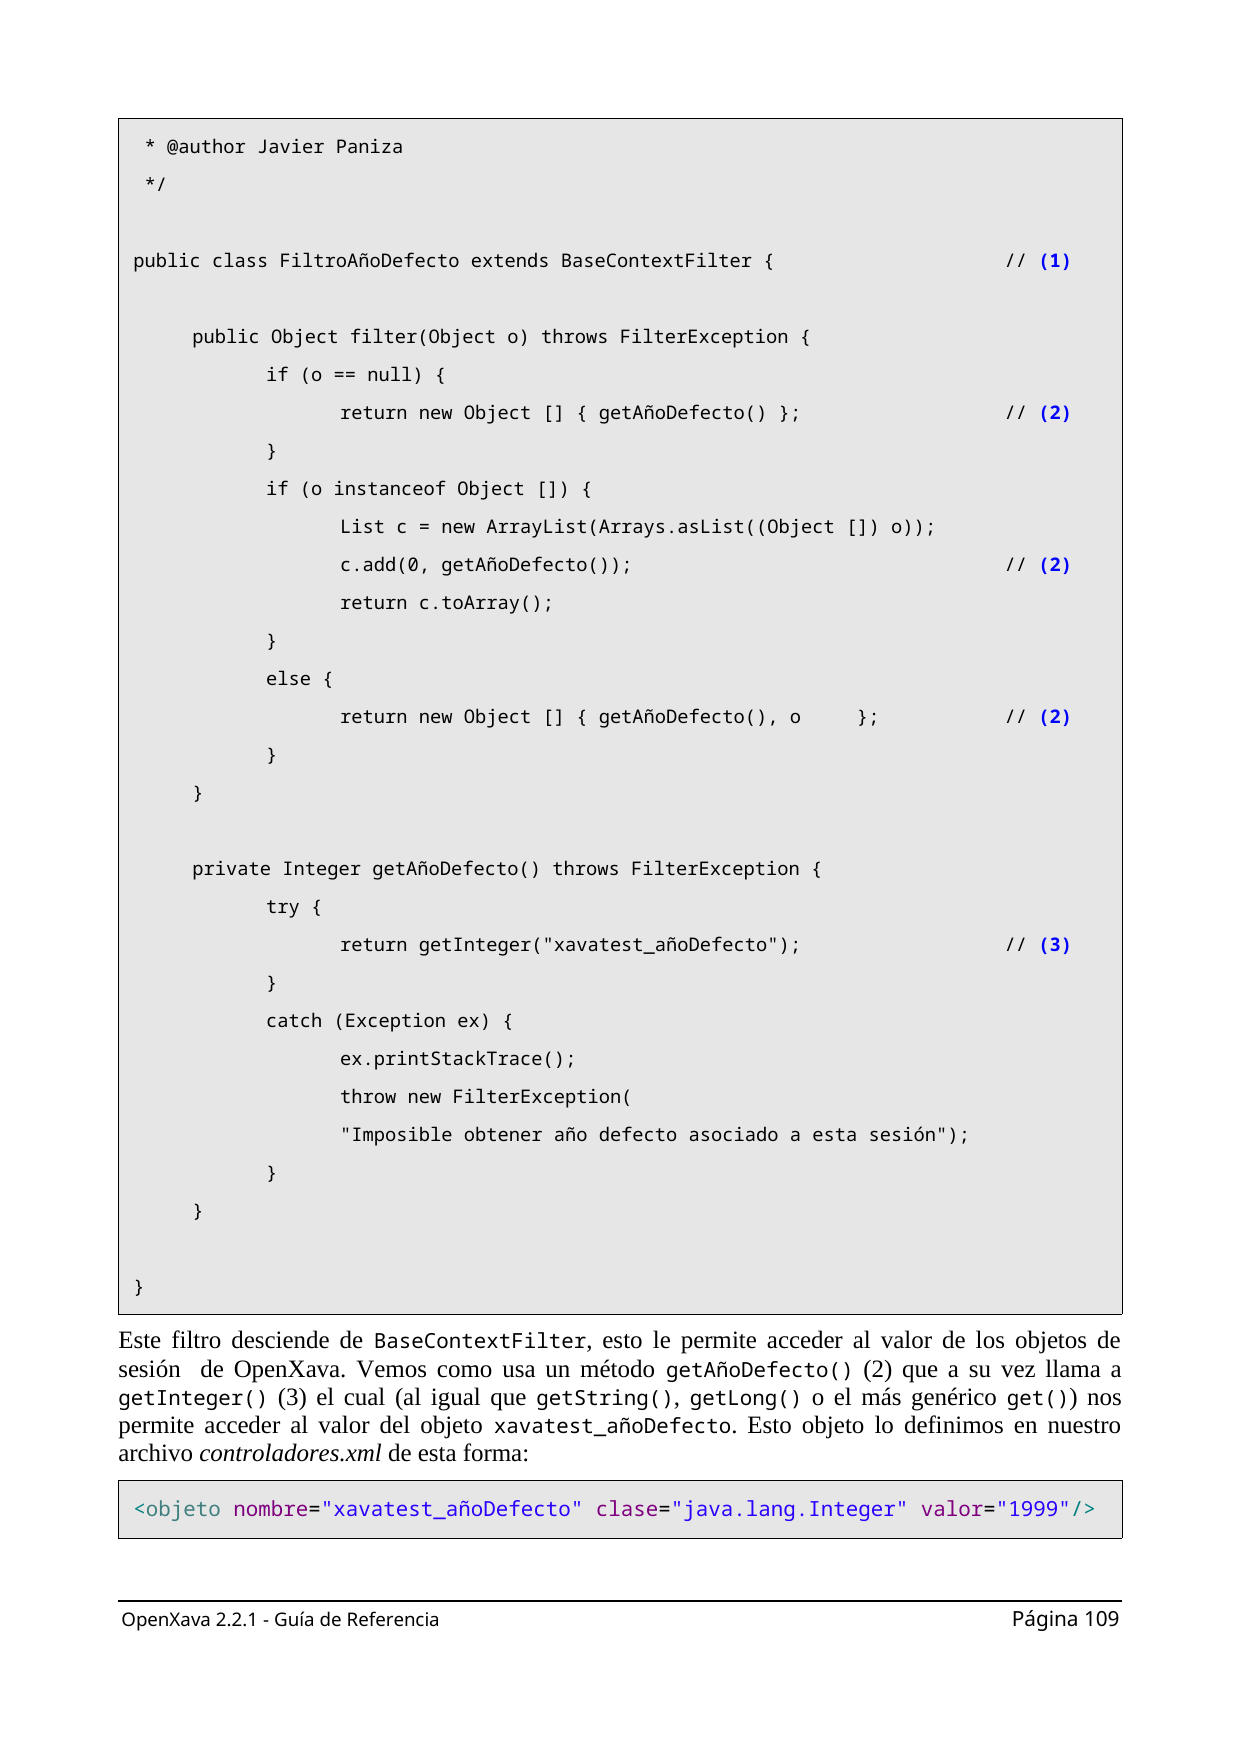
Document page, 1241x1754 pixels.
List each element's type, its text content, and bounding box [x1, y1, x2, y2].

text * @author Javier Paniza [119, 119, 1122, 156]
text if (o == null) { [119, 346, 1122, 384]
text public Object filter(Object o) throws FilterException { [119, 308, 1122, 346]
text } [119, 726, 1122, 764]
text public class FiltroAñoDefecto extends BaseContextFilter { // (1) [119, 232, 1122, 270]
text } [119, 1259, 1122, 1314]
text catch (Exception ex) { [119, 993, 1122, 1031]
text private Integer getAñoDefecto() throws FilterException { [119, 841, 1122, 878]
text } [119, 612, 1122, 650]
text return getInteger("xavatest_añoDefecto"); // (3) [119, 917, 1122, 954]
text c.add(0, getAñoDefecto()); // (2) [119, 536, 1122, 574]
text if (o instanceof Object []) { [119, 460, 1122, 498]
text ex.printStackTrace(); [119, 1031, 1122, 1069]
text return c.toArray(); [119, 574, 1122, 612]
text else { [119, 650, 1122, 688]
text Este filtro desciende de BaseContextFilter, esto le permite acceder al valor de los objetos de sesión de OpenXava. Vemos como usa un método getAñoDefecto() (2) que a su vez llama a getInteger() (3) el cual (al igual que getString(), getLong() o el más genérico get()) nos permite acceder al valor del objeto xavatest_añoDefecto. Esto objeto lo definimos en nuestro archivo controladores.xml de esta forma: [118, 1327, 1122, 1467]
text return new Object [] { getAñoDefecto() }; // (2) [119, 384, 1122, 422]
text try { [119, 878, 1122, 917]
text } [119, 422, 1122, 460]
text throw new FilterException( [119, 1069, 1122, 1107]
text "Imposible obtener año defecto asociado a esta sesión"); [119, 1107, 1122, 1145]
text } [119, 1183, 1122, 1221]
text <objeto nombre="xavatest_añoDefecto" clase="java.lang.Integer" valor="1999"/> [119, 1481, 1122, 1538]
text } [119, 764, 1122, 802]
text List c = new ArrayList(Arrays.asList((Object []) o)); [119, 498, 1122, 536]
text } [119, 1145, 1122, 1183]
text */ [119, 156, 1122, 194]
text } [119, 954, 1122, 993]
text return new Object [] { getAñoDefecto(), o }; // (2) [119, 688, 1122, 726]
